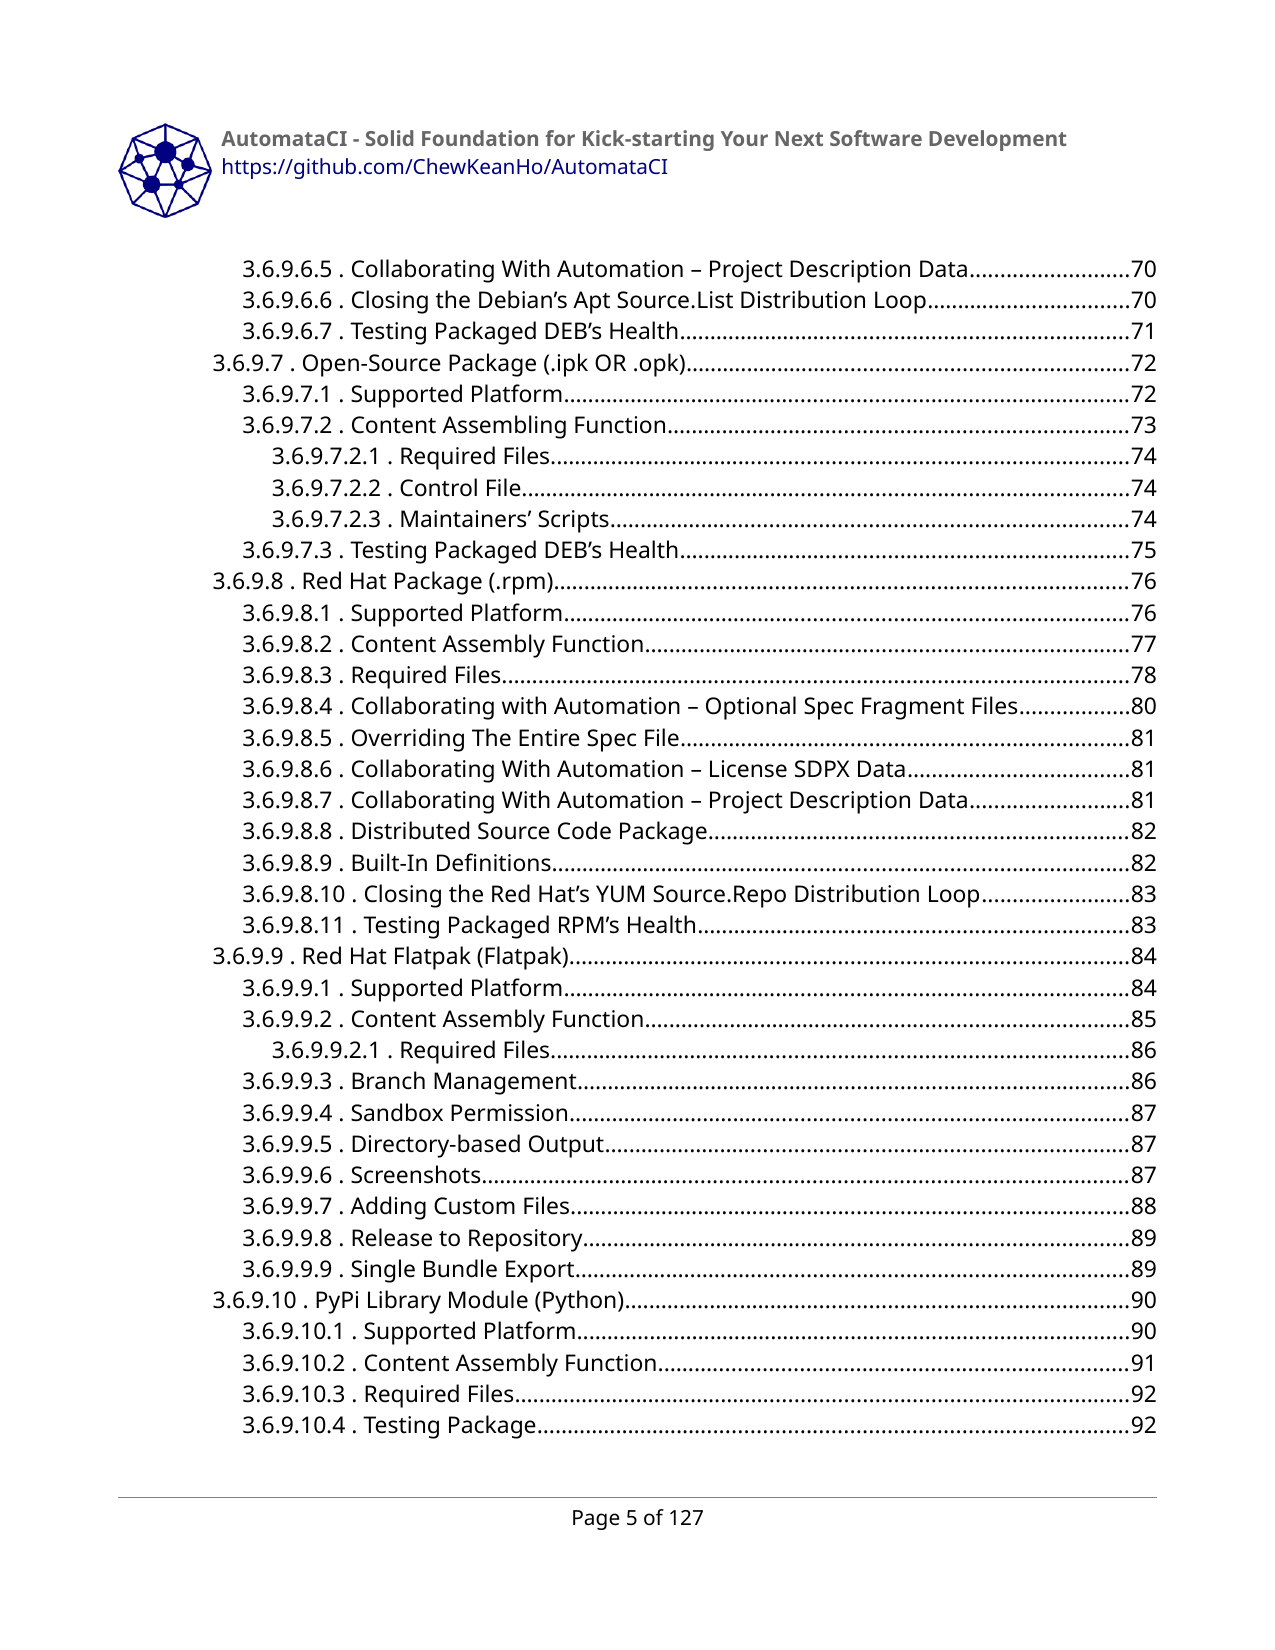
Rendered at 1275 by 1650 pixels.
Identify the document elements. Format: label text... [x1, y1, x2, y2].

text 3.6.9.8.5 . Overriding The Entire Spec File 81 [236, 722, 1157, 753]
text 3.6.9.10.1 . Supported Platform 90 [236, 1315, 1157, 1347]
text 3.6.9.8.11 . Testing Packaged RPM’s Health 83 [236, 909, 1157, 940]
text 3.6.9.9 . Red Hat Flatpak (Flatpak) 84 [207, 940, 1157, 972]
text 3.6.9.9.6 . Screenshots 87 [236, 1159, 1157, 1190]
text 3.6.9.9.4 . Sandbox Permission 87 [236, 1097, 1157, 1128]
text 3.6.9.8.1 . Supported Platform 76 [236, 597, 1157, 628]
text 3.6.9.10.2 . Content Assembly Function 91 [236, 1347, 1157, 1378]
text 3.6.9.7.2.2 . Control File 74 [266, 472, 1157, 503]
text 3.6.9.8.2 . Content Assembly Function 77 [236, 628, 1157, 659]
text 3.6.9.10.3 . Required Files 92 [236, 1378, 1157, 1409]
picture [118, 123, 212, 218]
text 3.6.9.7.2 . Content Assembling Function 73 [236, 409, 1157, 440]
text 3.6.9.8.9 . Built-In Definitions 82 [236, 847, 1157, 878]
text 3.6.9.7.2.1 . Required Files 74 [266, 440, 1157, 472]
text 3.6.9.8.8 . Distributed Source Code Package 82 [236, 815, 1157, 847]
text 3.6.9.9.3 . Branch Management 86 [236, 1065, 1157, 1097]
text 3.6.9.9.1 . Supported Platform 84 [236, 972, 1157, 1003]
text 3.6.9.9.5 . Directory-based Output 87 [236, 1128, 1157, 1159]
text 3.6.9.8.10 . Closing the Red Hat’s YUM Source.Repo Distribution Loop 83 [236, 878, 1157, 909]
text 3.6.9.6.7 . Testing Packaged DEB’s Health 71 [236, 315, 1157, 347]
text 3.6.9.8 . Red Hat Package (.rpm) 76 [207, 565, 1157, 597]
text 3.6.9.10 . PyPi Library Module (Python) 90 [207, 1284, 1157, 1315]
text 3.6.9.8.6 . Collaborating With Automation – License SDPX Data 81 [236, 753, 1157, 784]
text 3.6.9.8.4 . Collaborating with Automation – Optional Spec Fragment Files 80 [236, 690, 1157, 722]
text 3.6.9.9.7 . Adding Custom Files 88 [236, 1190, 1157, 1222]
text 3.6.9.7.1 . Supported Platform 72 [236, 378, 1157, 409]
text 3.6.9.10.4 . Testing Package 92 [236, 1409, 1157, 1440]
text 3.6.9.9.9 . Single Bundle Export 89 [236, 1253, 1157, 1284]
text 3.6.9.6.5 . Collaborating With Automation – Project Description Data 70 [236, 253, 1157, 284]
text 3.6.9.7.3 . Testing Packaged DEB’s Health 75 [236, 534, 1157, 565]
text 3.6.9.8.7 . Collaborating With Automation – Project Description Data 81 [236, 784, 1157, 815]
text 3.6.9.6.6 . Closing the Debian’s Apt Source.List Distribution Loop 70 [236, 284, 1157, 315]
text 3.6.9.7 . Open-Source Package (.ipk OR .opk) 72 [207, 347, 1157, 378]
text 3.6.9.9.8 . Release to Repository 89 [236, 1222, 1157, 1253]
text 3.6.9.9.2.1 . Required Files 86 [266, 1034, 1157, 1065]
text 3.6.9.7.2.3 . Maintainers’ Scripts 74 [266, 503, 1157, 534]
text 3.6.9.9.2 . Content Assembly Function 85 [236, 1003, 1157, 1034]
text 3.6.9.8.3 . Required Files 78 [236, 659, 1157, 690]
